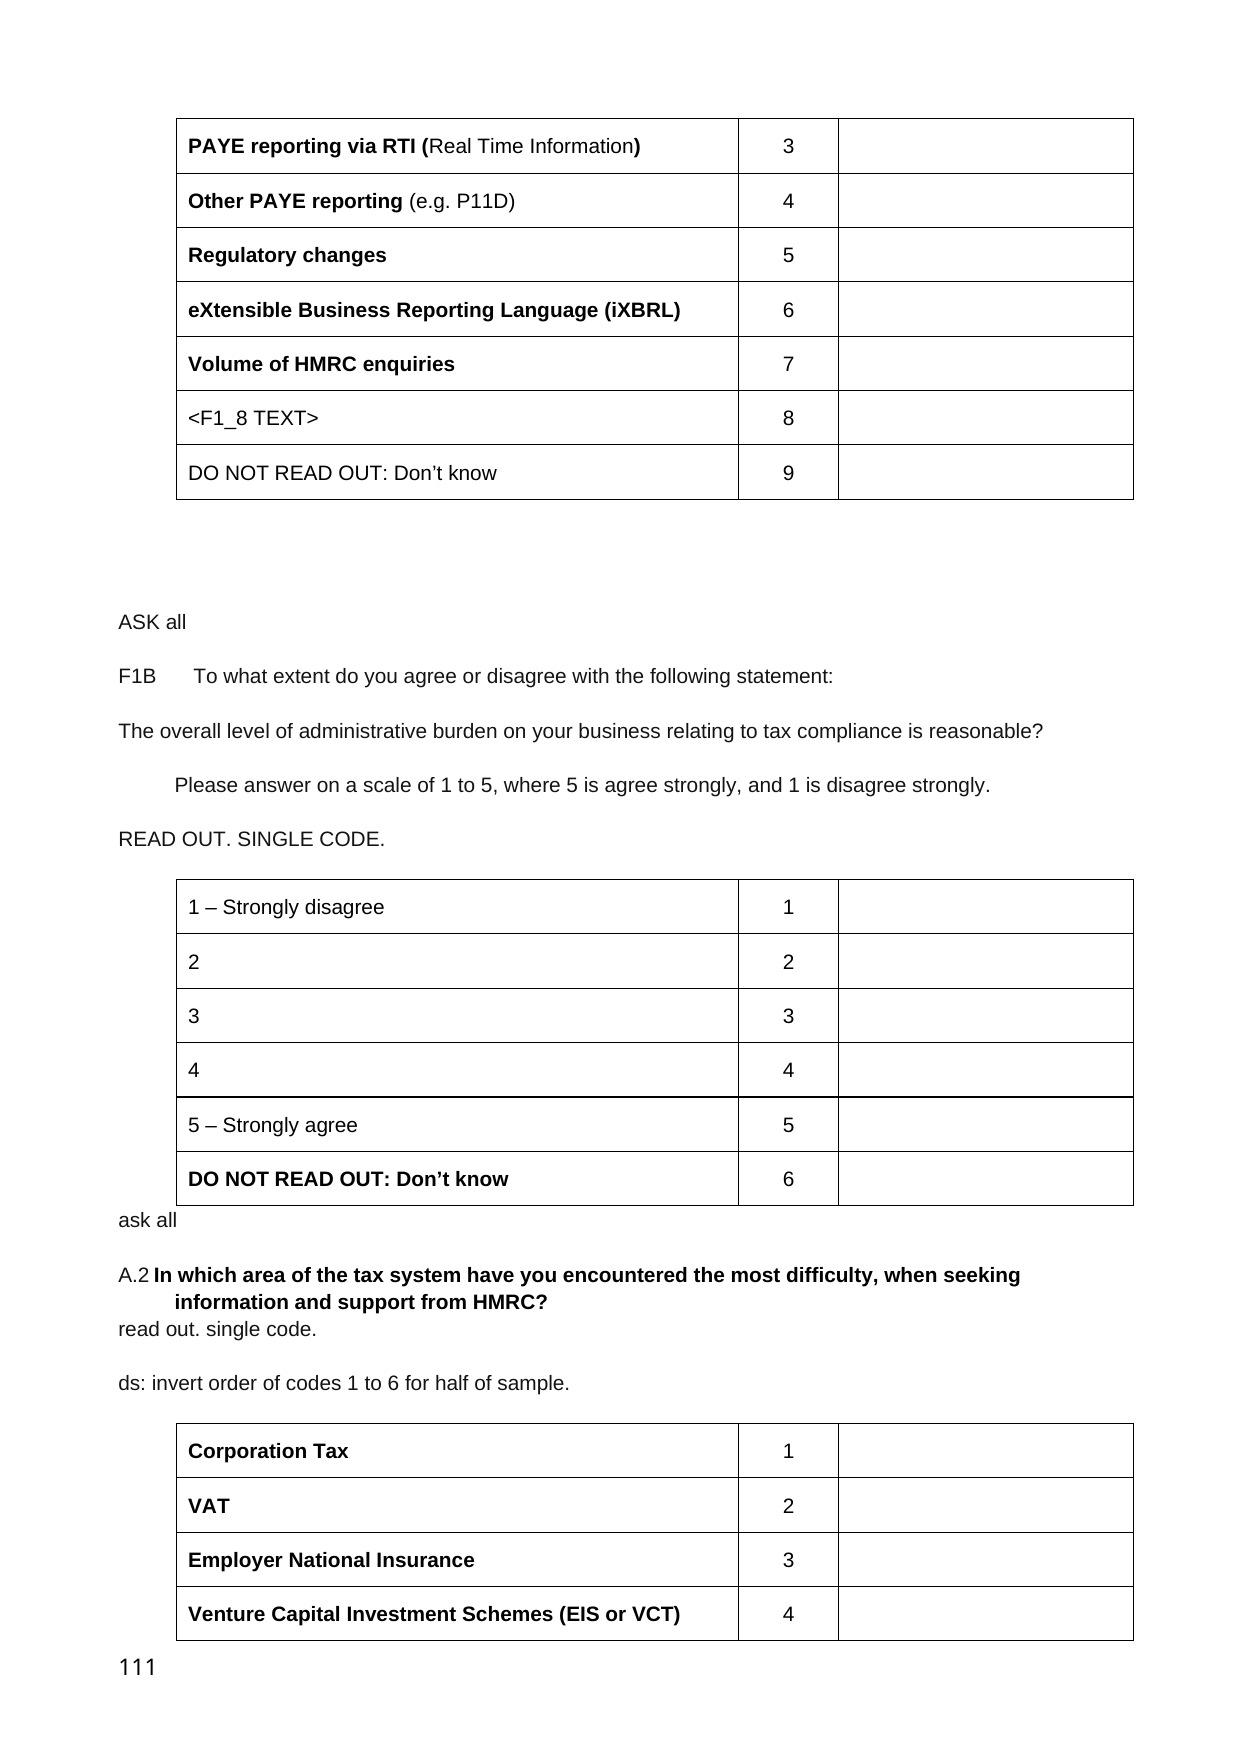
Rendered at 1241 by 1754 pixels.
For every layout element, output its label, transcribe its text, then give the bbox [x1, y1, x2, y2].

table_cell 3 [739, 119, 838, 172]
table_cell 2 [739, 1478, 838, 1532]
table_cell [839, 1098, 1133, 1151]
table_cell Volume of HMRC enquiries [177, 337, 738, 390]
table_cell 8 [739, 391, 838, 444]
table_cell [839, 1587, 1133, 1640]
table_cell 4 [739, 1043, 838, 1096]
table_cell 6 [739, 1152, 838, 1205]
table_cell [839, 174, 1133, 227]
table_header 1 [739, 880, 838, 933]
table_cell 6 [739, 282, 838, 336]
table_cell Employer National Insurance [177, 1533, 738, 1586]
table_cell 7 [739, 337, 838, 390]
list In which area of the tax system have you encountered the most difficulty, when seeking information and support from HMRC? [118, 1260, 1122, 1314]
text ask all [118, 1206, 1122, 1233]
table_cell 2 [177, 934, 738, 988]
table_cell Regulatory changes [177, 228, 738, 281]
table_cell [839, 989, 1133, 1042]
table_cell [839, 1152, 1133, 1205]
table_header [839, 1424, 1133, 1477]
table_cell 3 [177, 989, 738, 1042]
table_cell 3 [739, 1533, 838, 1586]
table_cell DO NOT READ OUT: Don’t know [177, 1152, 738, 1205]
text ds: invert order of codes 1 to 6 for half of sample. [118, 1369, 1122, 1396]
text The overall level of administrative burden on your business relating to tax compliance is reasonable? [118, 716, 1122, 743]
table_cell Venture Capital Investment Schemes (EIS or VCT) [177, 1587, 738, 1640]
table_cell 4 [739, 174, 838, 227]
table_cell 5 [739, 228, 838, 281]
table_cell 4 [177, 1043, 738, 1096]
table_cell [839, 445, 1133, 499]
table_cell Other PAYE reporting (e.g. P11D) [177, 174, 738, 227]
table_cell 5 – Strongly agree [177, 1098, 738, 1151]
table_header [839, 880, 1133, 933]
table_cell eXtensible Business Reporting Language (iXBRL) [177, 282, 738, 336]
table_header 1 [739, 1424, 838, 1477]
text read out. single code. [118, 1314, 1122, 1342]
table_cell PAYE reporting via RTI (Real Time Information) [177, 119, 738, 172]
table_cell 4 [739, 1587, 838, 1640]
text Please answer on a scale of 1 to 5, where 5 is agree strongly, and 1 is disagree strongly. [174, 771, 1122, 798]
text READ OUT. SINGLE CODE. [118, 825, 1122, 852]
table_cell [839, 1533, 1133, 1586]
table_cell [839, 1043, 1133, 1096]
table_cell 5 [739, 1098, 838, 1151]
table_header 1 – Strongly disagree [177, 880, 738, 933]
table_cell 9 [739, 445, 838, 499]
table_cell [839, 1478, 1133, 1532]
table_cell [839, 337, 1133, 390]
table_cell 3 [739, 989, 838, 1042]
table_cell [839, 391, 1133, 444]
table_cell DO NOT READ OUT: Don’t know [177, 445, 738, 499]
table_cell 2 [739, 934, 838, 988]
table_cell [839, 228, 1133, 281]
table_cell [839, 282, 1133, 336]
table_cell [839, 934, 1133, 988]
text ASK all [118, 608, 1122, 635]
table_header Corporation Tax [177, 1424, 738, 1477]
text F1B To what extent do you agree or disagree with the following statement: [118, 662, 1122, 689]
table_cell VAT [177, 1478, 738, 1532]
table_cell [839, 119, 1133, 172]
table_cell <F1_8 TEXT> [177, 391, 738, 444]
